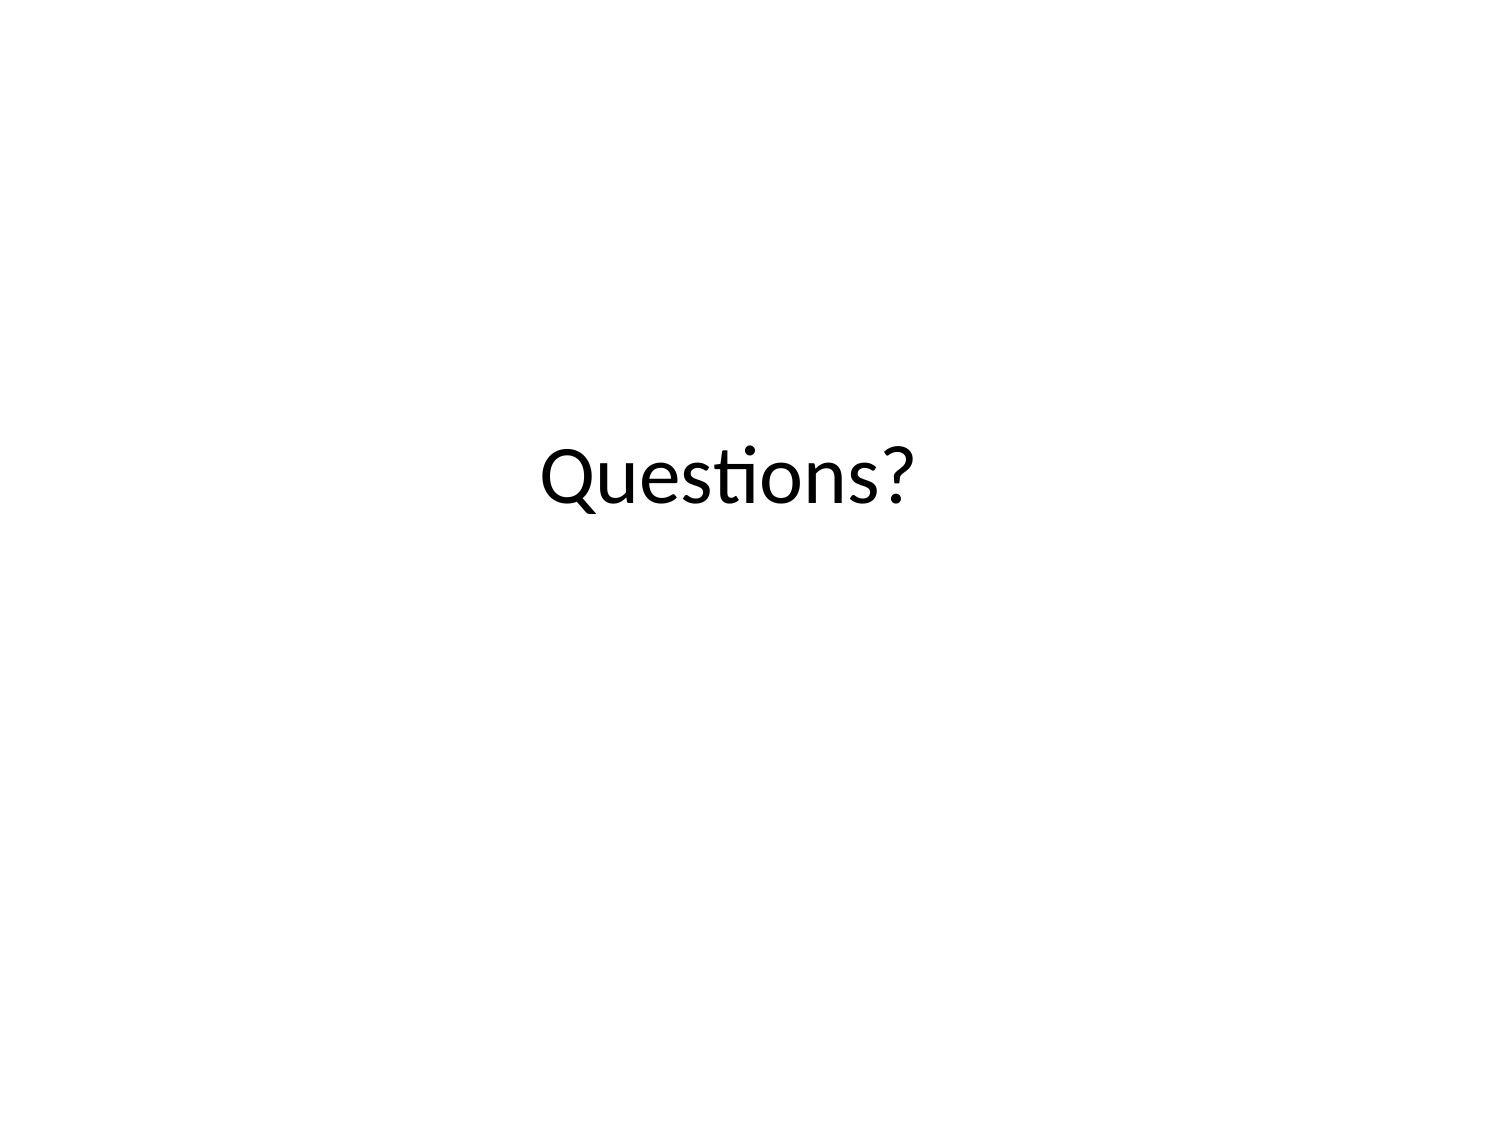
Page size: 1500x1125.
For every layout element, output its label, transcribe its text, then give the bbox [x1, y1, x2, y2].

list Questions? [75, 262, 1426, 1006]
